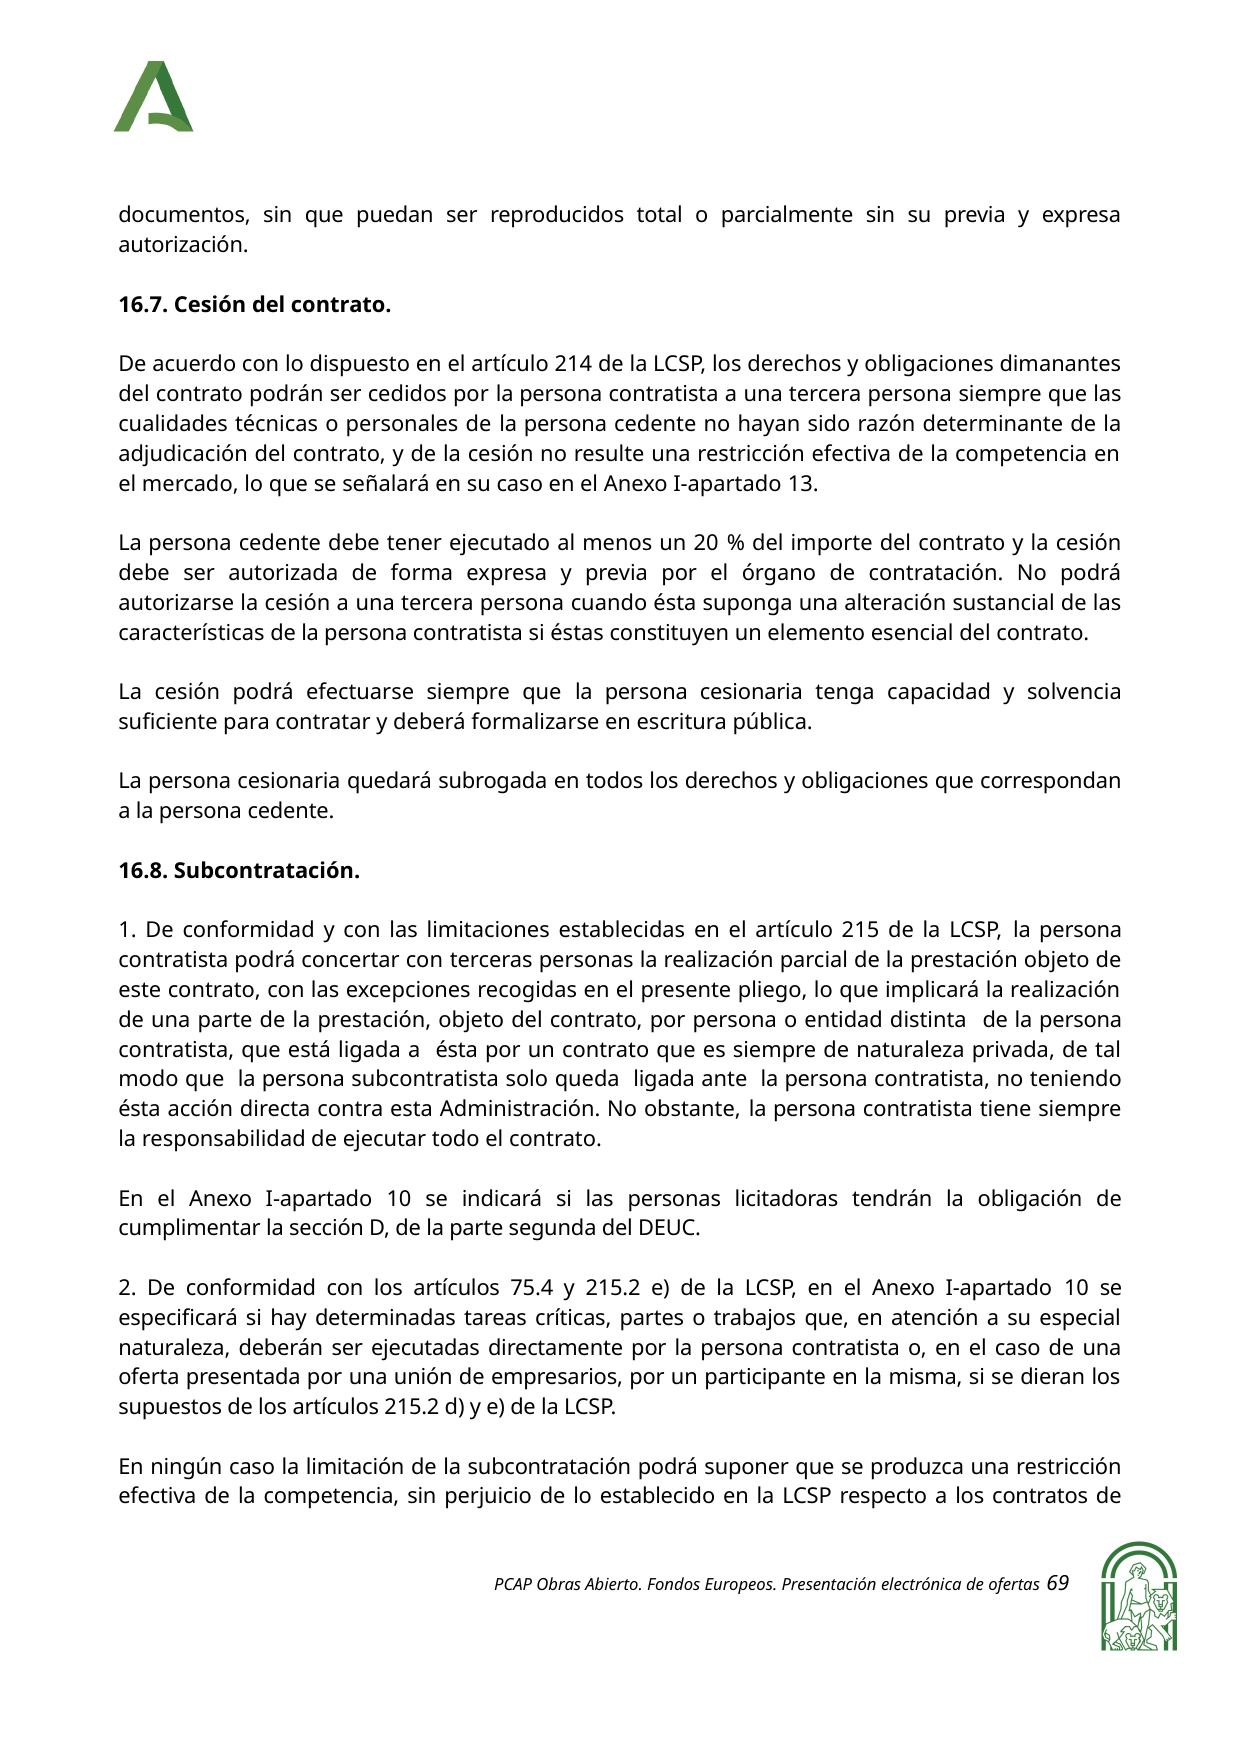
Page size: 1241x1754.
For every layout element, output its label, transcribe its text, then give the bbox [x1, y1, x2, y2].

text La cesión podrá efectuarse siempre que la persona cesionaria tenga capacidad y solvencia suficiente para contratar y deberá formalizarse en escritura pública. [118, 676, 1122, 736]
text La persona cedente debe tener ejecutado al menos un 20 % del importe del contrato y la cesión debe ser autorizada de forma expresa y previa por el órgano de contratación. No podrá autorizarse la cesión a una tercera persona cuando ésta suponga una alteración sustancial de las características de la persona contratista si éstas constituyen un elemento esencial del contrato. [118, 527, 1122, 646]
subtitle 16.8. Subcontratación. [118, 855, 1122, 885]
text documentos, sin que puedan ser reproducidos total o parcialmente sin su previa y expresa autorización. [118, 199, 1122, 259]
text De acuerdo con lo dispuesto en el artículo 214 de la LCSP, los derechos y obligaciones dimanantes del contrato podrán ser cedidos por la persona contratista a una tercera persona siempre que las cualidades técnicas o personales de la persona cedente no hayan sido razón determinante de la adjudicación del contrato, y de la cesión no resulte una restricción efectiva de la competencia en el mercado, lo que se señalará en su caso en el Anexo I-apartado 13. [118, 348, 1122, 497]
text 1. De conformidad y con las limitaciones establecidas en el artículo 215 de la LCSP, la persona contratista podrá concertar con terceras personas la realización parcial de la prestación objeto de este contrato, con las excepciones recogidas en el presente pliego, lo que implicará la realización de una parte de la prestación, objeto del contrato, por persona o entidad distinta de la persona contratista, que está ligada a ésta por un contrato que es siempre de naturaleza privada, de tal modo que la persona subcontratista solo queda ligada ante la persona contratista, no teniendo ésta acción directa contra esta Administración. No obstante, la persona contratista tiene siempre la responsabilidad de ejecutar todo el contrato. [118, 914, 1122, 1153]
text En el Anexo I-apartado 10 se indicará si las personas licitadoras tendrán la obligación de cumplimentar la sección D, de la parte segunda del DEUC. [118, 1183, 1122, 1242]
text 2. De conformidad con los artículos 75.4 y 215.2 e) de la LCSP, en el Anexo I-apartado 10 se especificará si hay determinadas tareas críticas, partes o trabajos que, en atención a su especial naturaleza, deberán ser ejecutadas directamente por la persona contratista o, en el caso de una oferta presentada por una unión de empresarios, por un participante en la misma, si se dieran los supuestos de los artículos 215.2 d) y e) de la LCSP. [118, 1272, 1122, 1421]
picture [1100, 1540, 1178, 1652]
subtitle 16.7. Cesión del contrato. [118, 289, 1122, 319]
text En ningún caso la limitación de la subcontratación podrá suponer que se produzca una restricción efectiva de la competencia, sin perjuicio de lo establecido en la LCSP respecto a los contratos de [118, 1451, 1122, 1510]
picture [109, 56, 198, 136]
text La persona cesionaria quedará subrogada en todos los derechos y obligaciones que correspondan a la persona cedente. [118, 766, 1122, 825]
